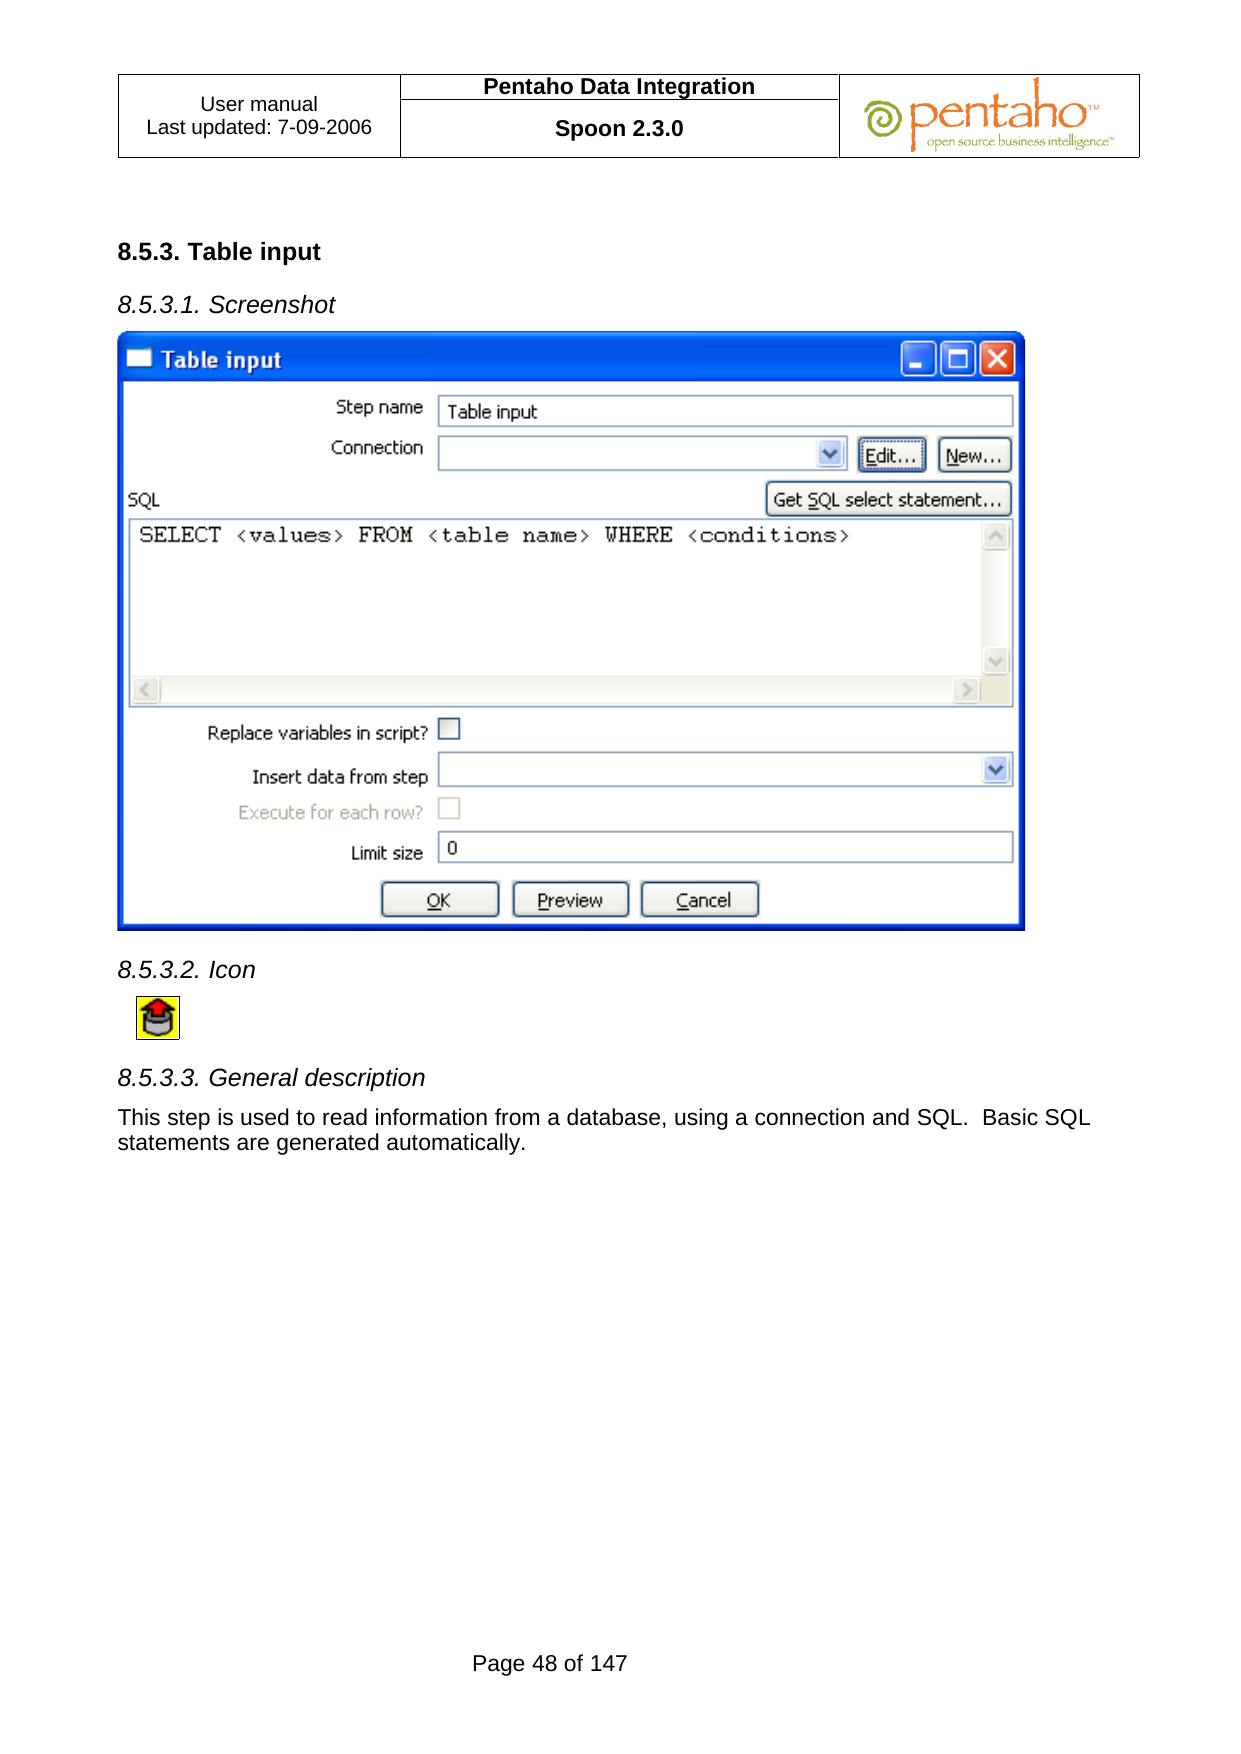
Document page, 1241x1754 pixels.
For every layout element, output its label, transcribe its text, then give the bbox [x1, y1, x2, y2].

picture [117, 331, 1026, 931]
text This step is used to read information from a database, using a connection and SQL. Basic SQL statements are generated automatically. [117, 1104, 1137, 1155]
subtitle Screenshot [117, 291, 1137, 319]
subtitle Table input [117, 238, 1137, 266]
subtitle General description [117, 1064, 1137, 1092]
subtitle Icon [117, 955, 1137, 983]
